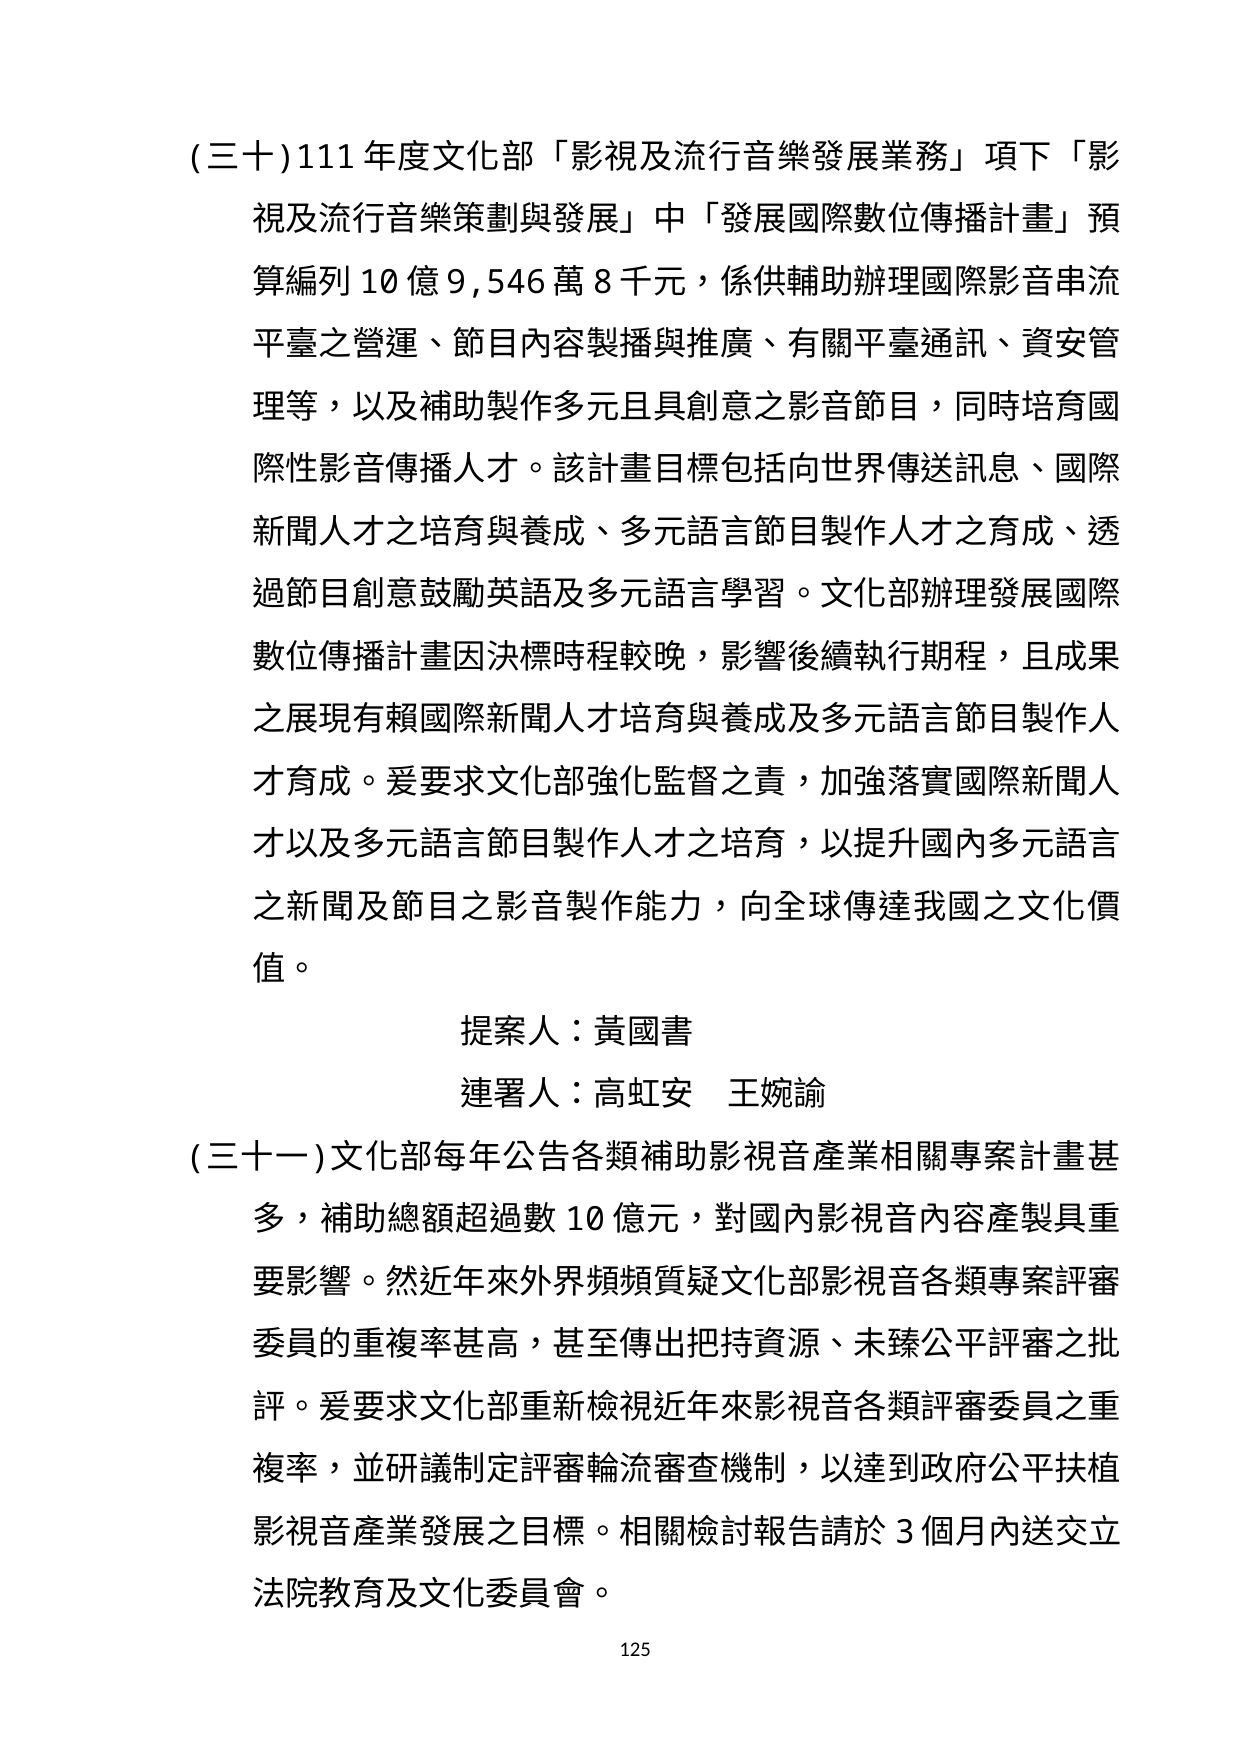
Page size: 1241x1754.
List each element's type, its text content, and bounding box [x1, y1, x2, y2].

text 提案人：黃國書 [460, 987, 1122, 1050]
text (三十)111年度文化部「影視及流行音樂發展業務」項下「影視及流行音樂策劃與發展」中「發展國際數位傳播計畫」預算編列10億9,546萬8千元，係供輔助辦理國際影音串流平臺之營運、節目內容製播與推廣、有關平臺通訊、資安管理等，以及補助製作多元且具創意之影音節目，同時培育國際性影音傳播人才。該計畫目標包括向世界傳送訊息、國際新聞人才之培育與養成、多元語言節目製作人才之育成、透過節目創意鼓勵英語及多元語言學習。文化部辦理發展國際數位傳播計畫因決標時程較晚，影響後續執行期程，且成果之展現有賴國際新聞人才培育與養成及多元語言節目製作人才育成。爰要求文化部強化監督之責，加強落實國際新聞人才以及多元語言節目製作人才之培育，以提升國內多元語言之新聞及節目之影音製作能力，向全球傳達我國之文化價值。 [185, 112, 1122, 987]
text (三十一)文化部每年公告各類補助影視音產業相關專案計畫甚多，補助總額超過數10億元，對國內影視音內容產製具重要影響。然近年來外界頻頻質疑文化部影視音各類專案評審委員的重複率甚高，甚至傳出把持資源、未臻公平評審之批評。爰要求文化部重新檢視近年來影視音各類評審委員之重複率，並研議制定評審輪流審查機制，以達到政府公平扶植影視音產業發展之目標。相關檢討報告請於3個月內送交立法院教育及文化委員會。 [185, 1112, 1122, 1612]
text 連署人：高虹安 王婉諭 [460, 1050, 1122, 1112]
